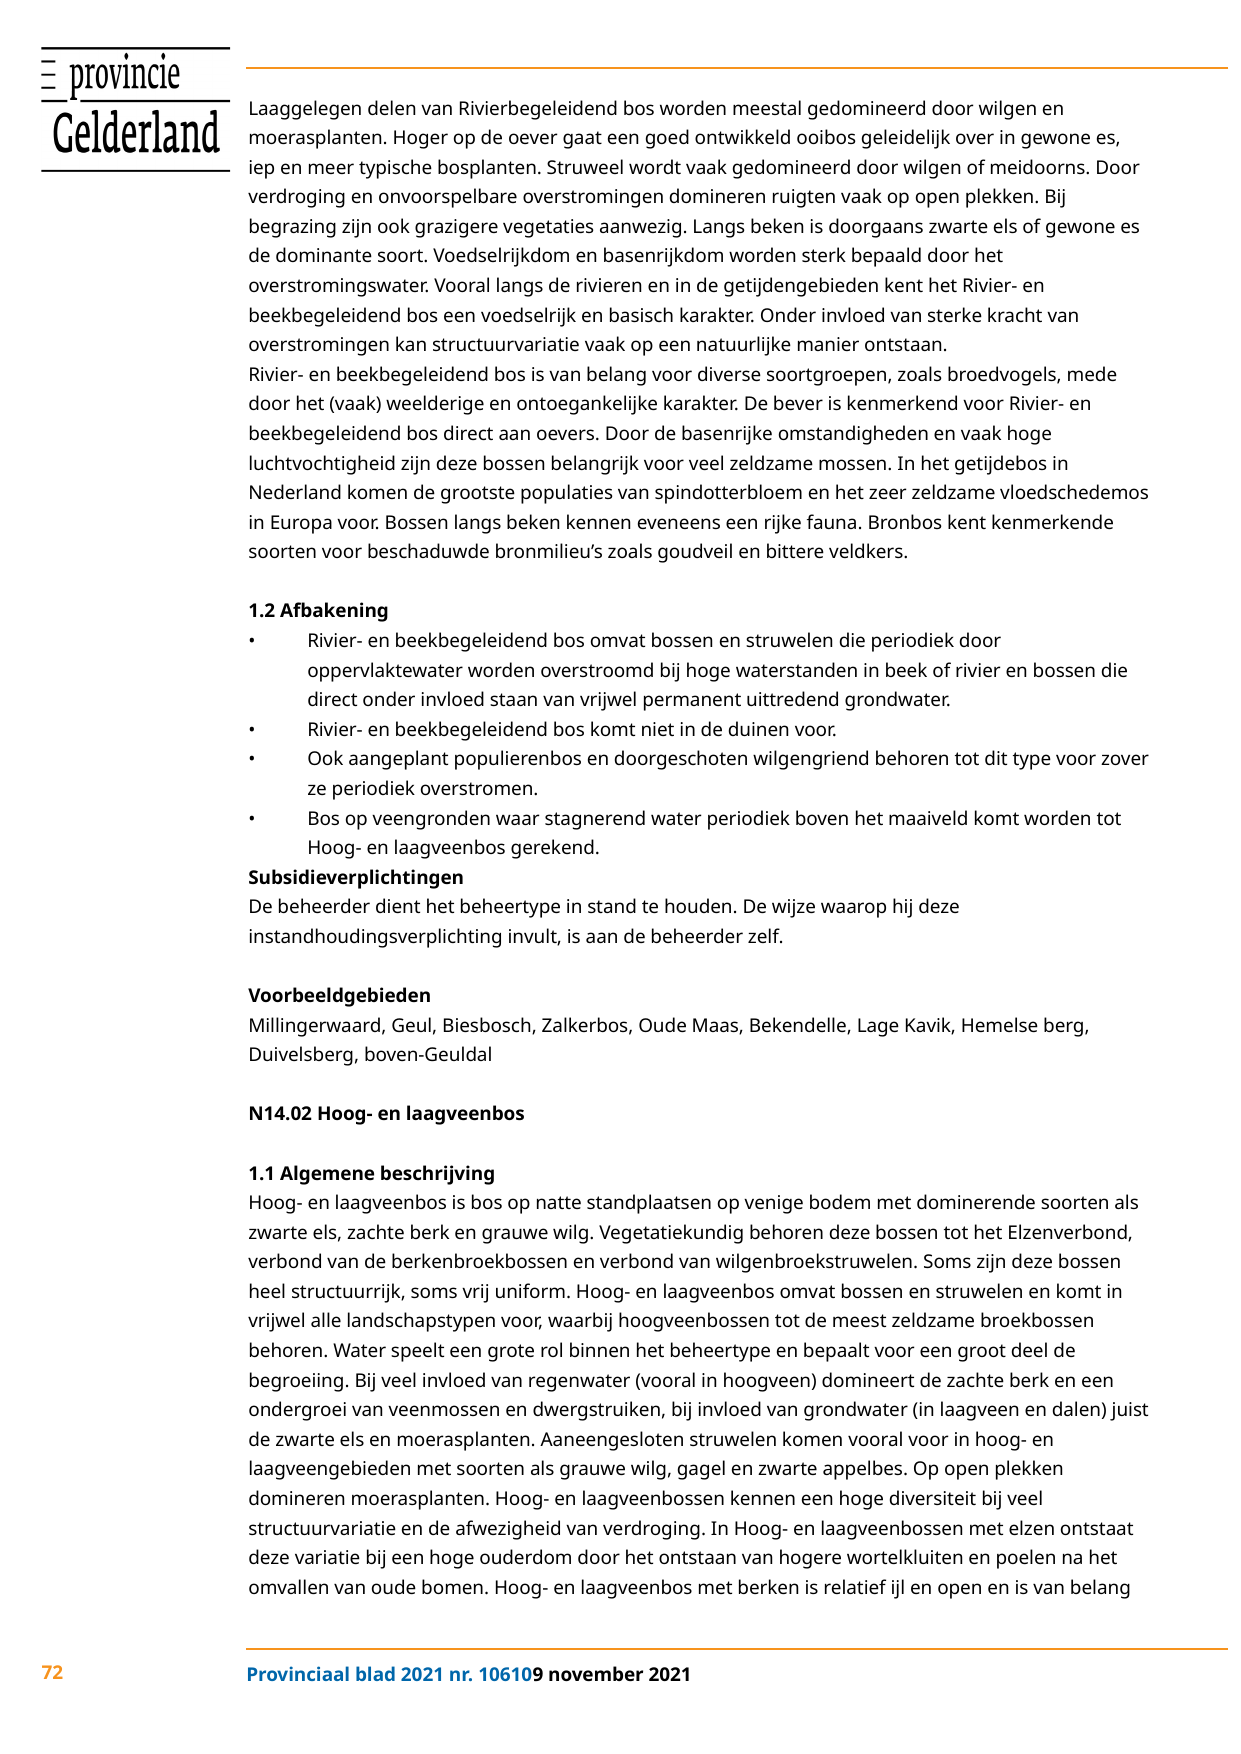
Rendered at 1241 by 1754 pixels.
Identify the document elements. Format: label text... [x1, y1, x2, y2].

text Laaggelegen delen van Rivierbegeleidend bos worden meestal gedomineerd door wilgen en moerasplanten. Hoger op de oever gaat een goed ontwikkeld ooibos geleidelijk over in gewone es, iep en meer typische bosplanten. Struweel wordt vaak gedomineerd door wilgen of meidoorns. Door verdroging en onvoorspelbare overstromingen domineren ruigten vaak op open plekken. Bij begrazing zijn ook grazigere vegetaties aanwezig. Langs beken is doorgaans zwarte els of gewone es de dominante soort. Voedselrijkdom en basenrijkdom worden sterk bepaald door het overstromingswater. Vooral langs de rivieren en in de getijdengebieden kent het Rivier- en beekbegeleidend bos een voedselrijk en basisch karakter. Onder invloed van sterke kracht van overstromingen kan structuurvariatie vaak op een natuurlijke manier ontstaan. [248, 95, 1152, 357]
text 1.1 Algemene beschrijving [248, 1160, 1152, 1186]
text Millingerwaard, Geul, Biesbosch, Zalkerbos, Oude Maas, Bekendelle, Lage Kavik, Hemelse berg, Duivelsberg, boven-Geuldal [248, 1012, 1152, 1067]
text Subsidieverplichtingen [248, 864, 1152, 890]
text Hoog- en laagveenbos is bos op natte standplaatsen op venige bodem met dominerende soorten als zwarte els, zachte berk en grauwe wilg. Vegetatiekundig behoren deze bossen tot het Elzenverbond, verbond van de berkenbroekbossen en verbond van wilgenbroekstruwelen. Soms zijn deze bossen heel structuurrijk, soms vrij uniform. Hoog- en laagveenbos omvat bossen en struwelen en komt in vrijwel alle landschapstypen voor, waarbij hoogveenbossen tot de meest zeldzame broekbossen behoren. Water speelt een grote rol binnen het beheertype en bepaalt voor een groot deel de begroeiing. Bij veel invloed van regenwater (vooral in hoogveen) domineert de zachte berk en een ondergroei van veenmossen en dwergstruiken, bij invloed van grondwater (in laagveen en dalen) juist de zwarte els en moerasplanten. Aaneengesloten struwelen komen vooral voor in hoog- en laagveengebieden met soorten als grauwe wilg, gagel en zwarte appelbes. Op open plekken domineren moerasplanten. Hoog- en laagveenbossen kennen een hoge diversiteit bij veel structuurvariatie en de afwezigheid van verdroging. In Hoog- en laagveenbossen met elzen ontstaat deze variatie bij een hoge ouderdom door het ontstaan van hogere wortelkluiten en poelen na het omvallen van oude bomen. Hoog- en laagveenbos met berken is relatief ijl en open en is van belang [248, 1189, 1152, 1600]
text Rivier- en beekbegeleidend bos is van belang voor diverse soortgroepen, zoals broedvogels, mede door het (vaak) weelderige en ontoegankelijke karakter. De bever is kenmerkend voor Rivier- en beekbegeleidend bos direct aan oevers. Door de basenrijke omstandigheden en vaak hoge luchtvochtigheid zijn deze bossen belangrijk voor veel zeldzame mossen. In het getijdebos in Nederland komen de grootste populaties van spindotterbloem en het zeer zeldzame vloedschedemos in Europa voor. Bossen langs beken kennen eveneens een rijke fauna. Bronbos kent kenmerkende soorten voor beschaduwde bronmilieu’s zoals goudveil en bittere veldkers. [248, 361, 1152, 564]
list Rivier- en beekbegeleidend bos komt niet in de duinen voor. [248, 716, 1152, 742]
text N14.02 Hoog- en laagveenbos [248, 1101, 1152, 1126]
text De beheerder dient het beheertype in stand te houden. De wijze waarop hij deze instandhoudingsverplichting invult, is aan de beheerder zelf. [248, 893, 1152, 949]
text Voorbeeldgebieden [248, 982, 1152, 1008]
list Ook aangeplant populierenbos en doorgeschoten wilgengriend behoren tot dit type voor zover ze periodiek overstromen. [248, 746, 1152, 801]
list Bos op veengronden waar stagnerend water periodiek boven het maaiveld komt worden tot Hoog- en laagveenbos gerekend. [248, 805, 1152, 860]
text 1.2 Afbakening [248, 598, 1152, 623]
list Rivier- en beekbegeleidend bos omvat bossen en struwelen die periodiek door oppervlaktewater worden overstroomd bij hoge waterstanden in beek of rivier en bossen die direct onder invloed staan van vrijwel permanent uittredend grondwater. [248, 627, 1152, 712]
picture [41, 47, 231, 172]
